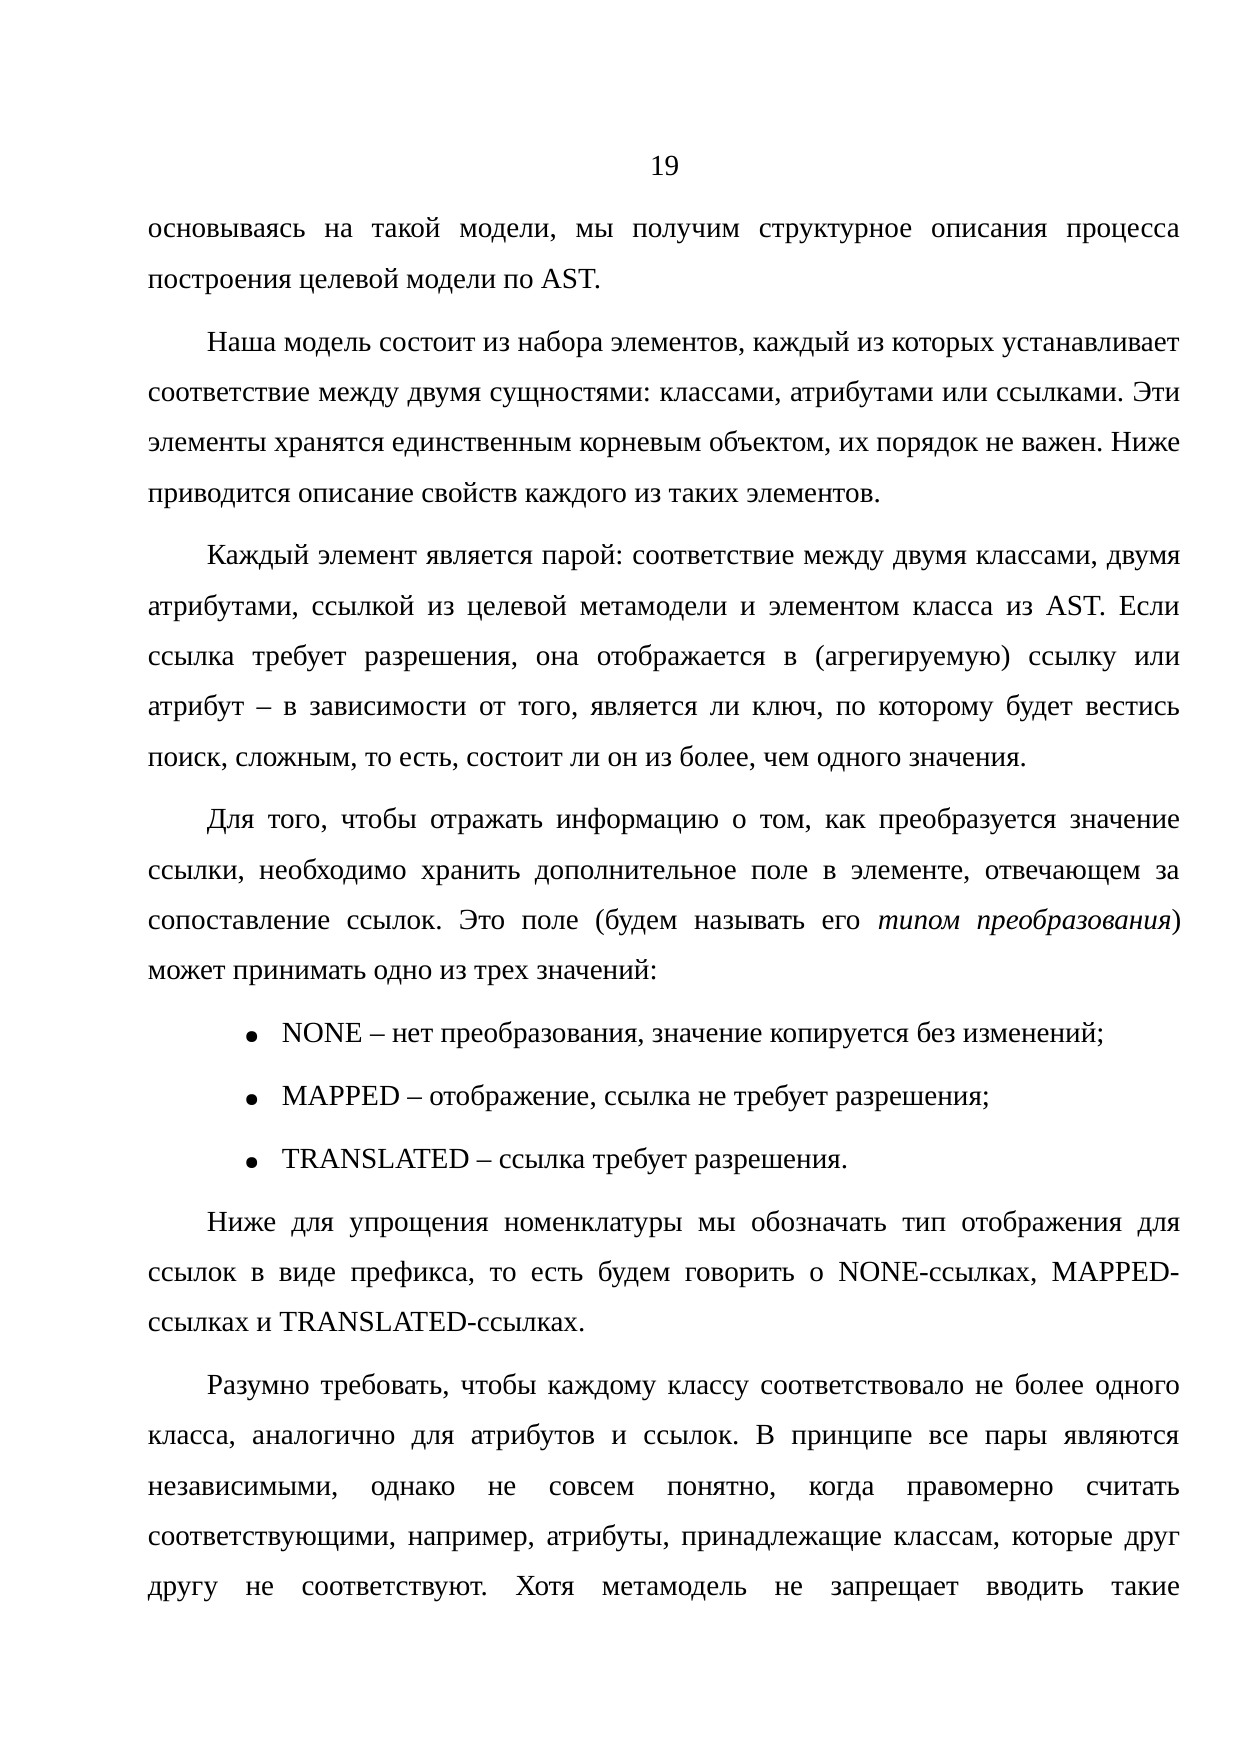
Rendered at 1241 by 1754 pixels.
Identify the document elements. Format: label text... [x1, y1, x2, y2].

list TRANSLATED – ссылка требует разрешения. [185, 1141, 1181, 1174]
list MAPPED – отображение, ссылка не требует разрешения; [185, 1078, 1181, 1112]
text Наша модель состоит из набора элементов, каждый из которых устанавливает соответствие между двумя сущностями: классами, атрибутами или ссылками. Эти элементы хранятся единственным корневым объектом, их порядок не важен. Ниже приводится описание свойств каждого из таких элементов. [148, 324, 1181, 508]
text Для того, чтобы отражать информацию о том, как преобразуется значение ссылки, необходимо хранить дополнительное поле в элементе, отвечающем за сопоставление ссылок. Это поле (будем называть его типом преобразования) может принимать одно из трех значений: [148, 802, 1181, 986]
text Ниже для упрощения номенклатуры мы обозначать тип отображения для ссылок в виде префикса, то есть будем говорить о NONE-ссылках, MAPPED-ссылках и TRANSLATED-ссылках. [148, 1204, 1181, 1338]
list NONE – нет преобразования, значение копируется без изменений; [185, 1015, 1181, 1049]
text основываясь на такой модели, мы получим структурное описания процесса построения целевой модели по AST. [148, 211, 1181, 294]
text Разумно требовать, чтобы каждому классу соответствовало не более одного класса, аналогично для атрибутов и ссылок. В принципе все пары являются независимыми, однако не совсем понятно, когда правомерно считать соответствующими, например, атрибуты, принадлежащие классам, которые друг другу не соответствуют. Хотя метамодель не запрещает вводить такие [148, 1367, 1181, 1602]
text Каждый элемент является парой: соответствие между двумя классами, двумя атрибутами, ссылкой из целевой метамодели и элементом класса из AST. Если ссылка требует разрешения, она отображается в (агрегируемую) ссылку или атрибут – в зависимости от того, является ли ключ, по которому будет вестись поиск, сложным, то есть, состоит ли он из более, чем одного значения. [148, 537, 1181, 772]
